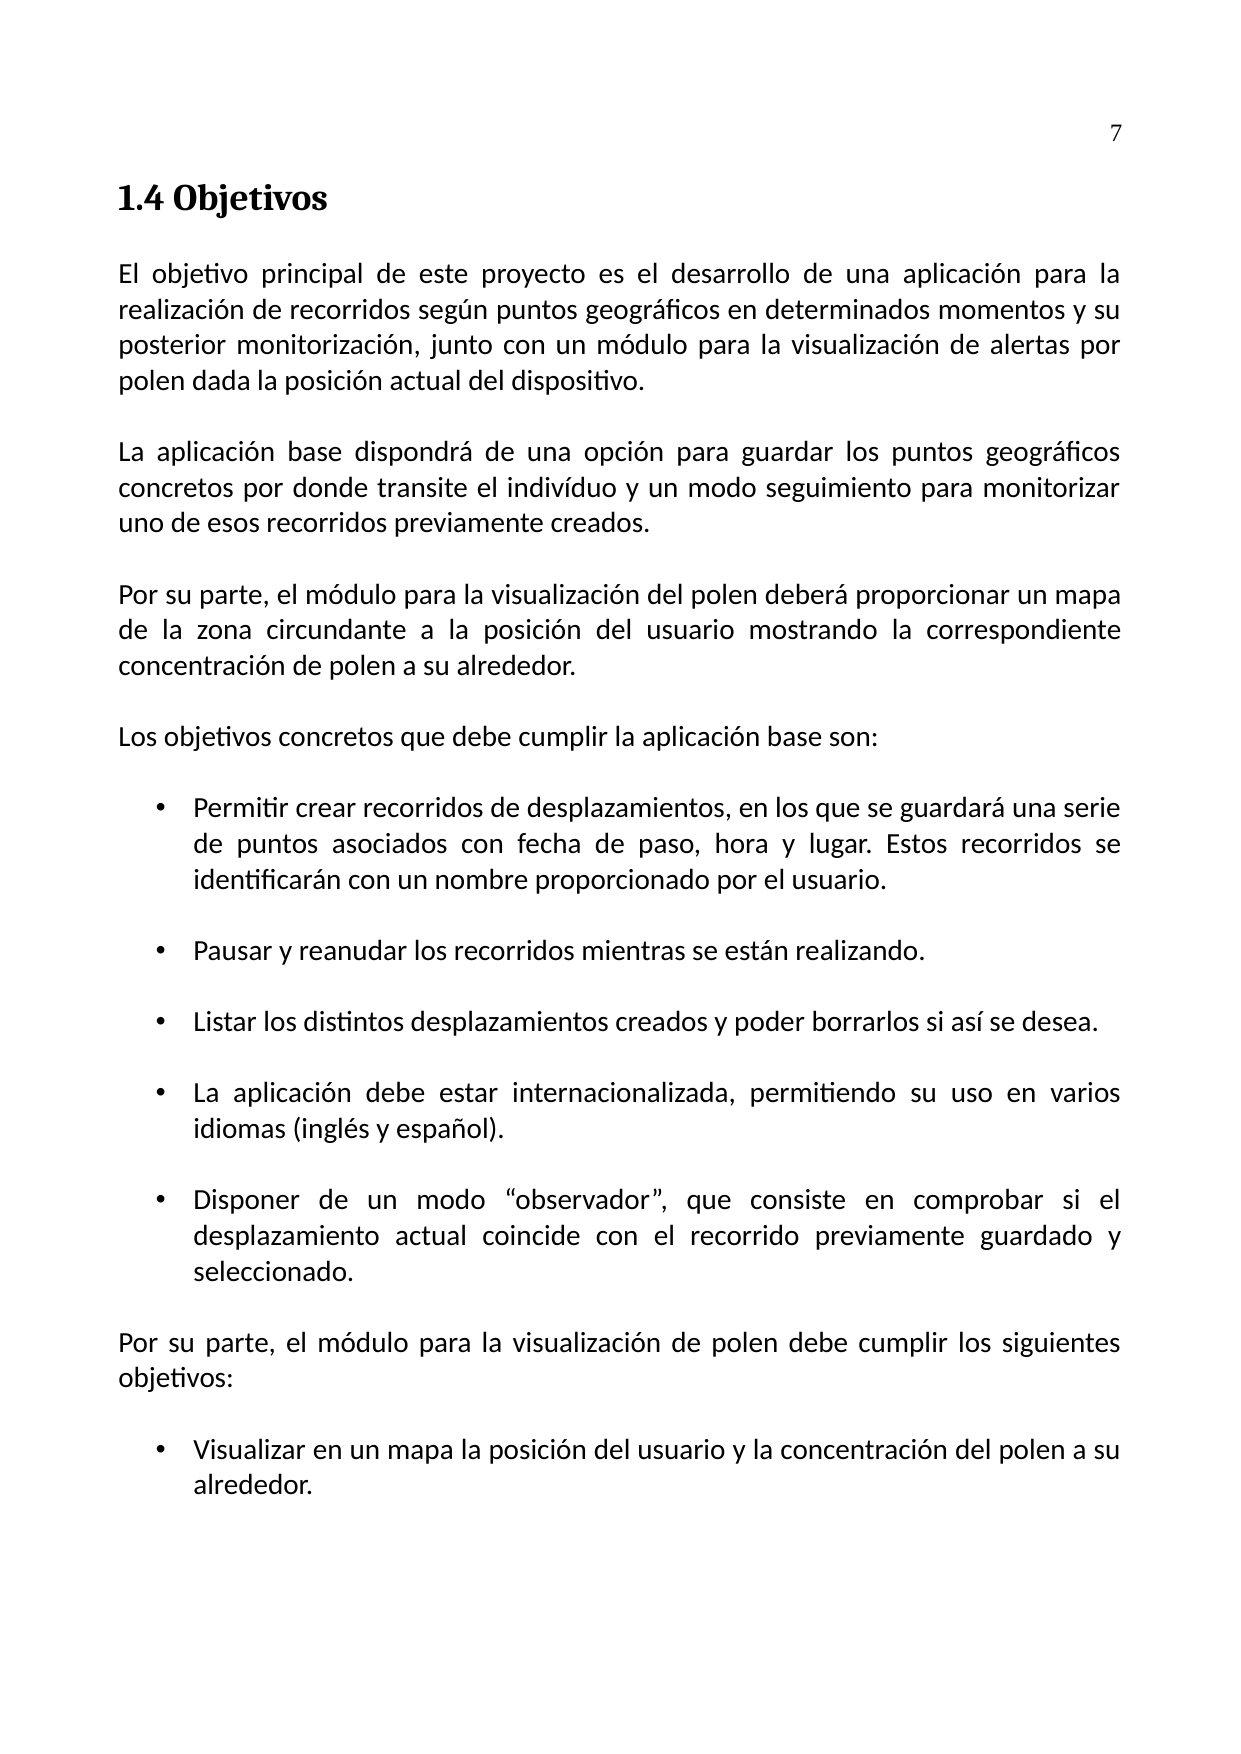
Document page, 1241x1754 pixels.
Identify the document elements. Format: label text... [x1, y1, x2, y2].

list Visualizar en un mapa la posición del usuario y la concentración del polen a su alrededor. [156, 1431, 1122, 1502]
text Los objetivos concretos que debe cumplir la aplicación base son: [118, 718, 1122, 754]
text Por su parte, el módulo para la visualización del polen deberá proporcionar un mapa de la zona circundante a la posición del usuario mostrando la correspondiente concentración de polen a su alrededor. [118, 576, 1122, 683]
text La aplicación base dispondrá de una opción para guardar los puntos geográficos concretos por donde transite el indivíduo y un modo seguimiento para monitorizar uno de esos recorridos previamente creados. [118, 433, 1122, 540]
list Pausar y reanudar los recorridos mientras se están realizando. [156, 932, 1122, 968]
list Permitir crear recorridos de desplazamientos, en los que se guardará una serie de puntos asociados con fecha de paso, hora y lugar. Estos recorridos se identificarán con un nombre proporcionado por el usuario. [156, 789, 1122, 896]
text El objetivo principal de este proyecto es el desarrollo de una aplicación para la realización de recorridos según puntos geográficos en determinados momentos y su posterior monitorización, junto con un módulo para la visualización de alertas por polen dada la posición actual del dispositivo. [118, 255, 1122, 398]
text Por su parte, el módulo para la visualización de polen debe cumplir los siguientes objetivos: [118, 1324, 1122, 1395]
text 1.4 Objetivos [118, 176, 1122, 219]
list La aplicación debe estar internacionalizada, permitiendo su uso en varios idiomas (inglés y español). [156, 1074, 1122, 1146]
list Disponer de un modo “observador”, que consiste en comprobar si el desplazamiento actual coincide con el recorrido previamente guardado y seleccionado. [156, 1181, 1122, 1288]
list Listar los distintos desplazamientos creados y poder borrarlos si así se desea. [156, 1003, 1122, 1039]
